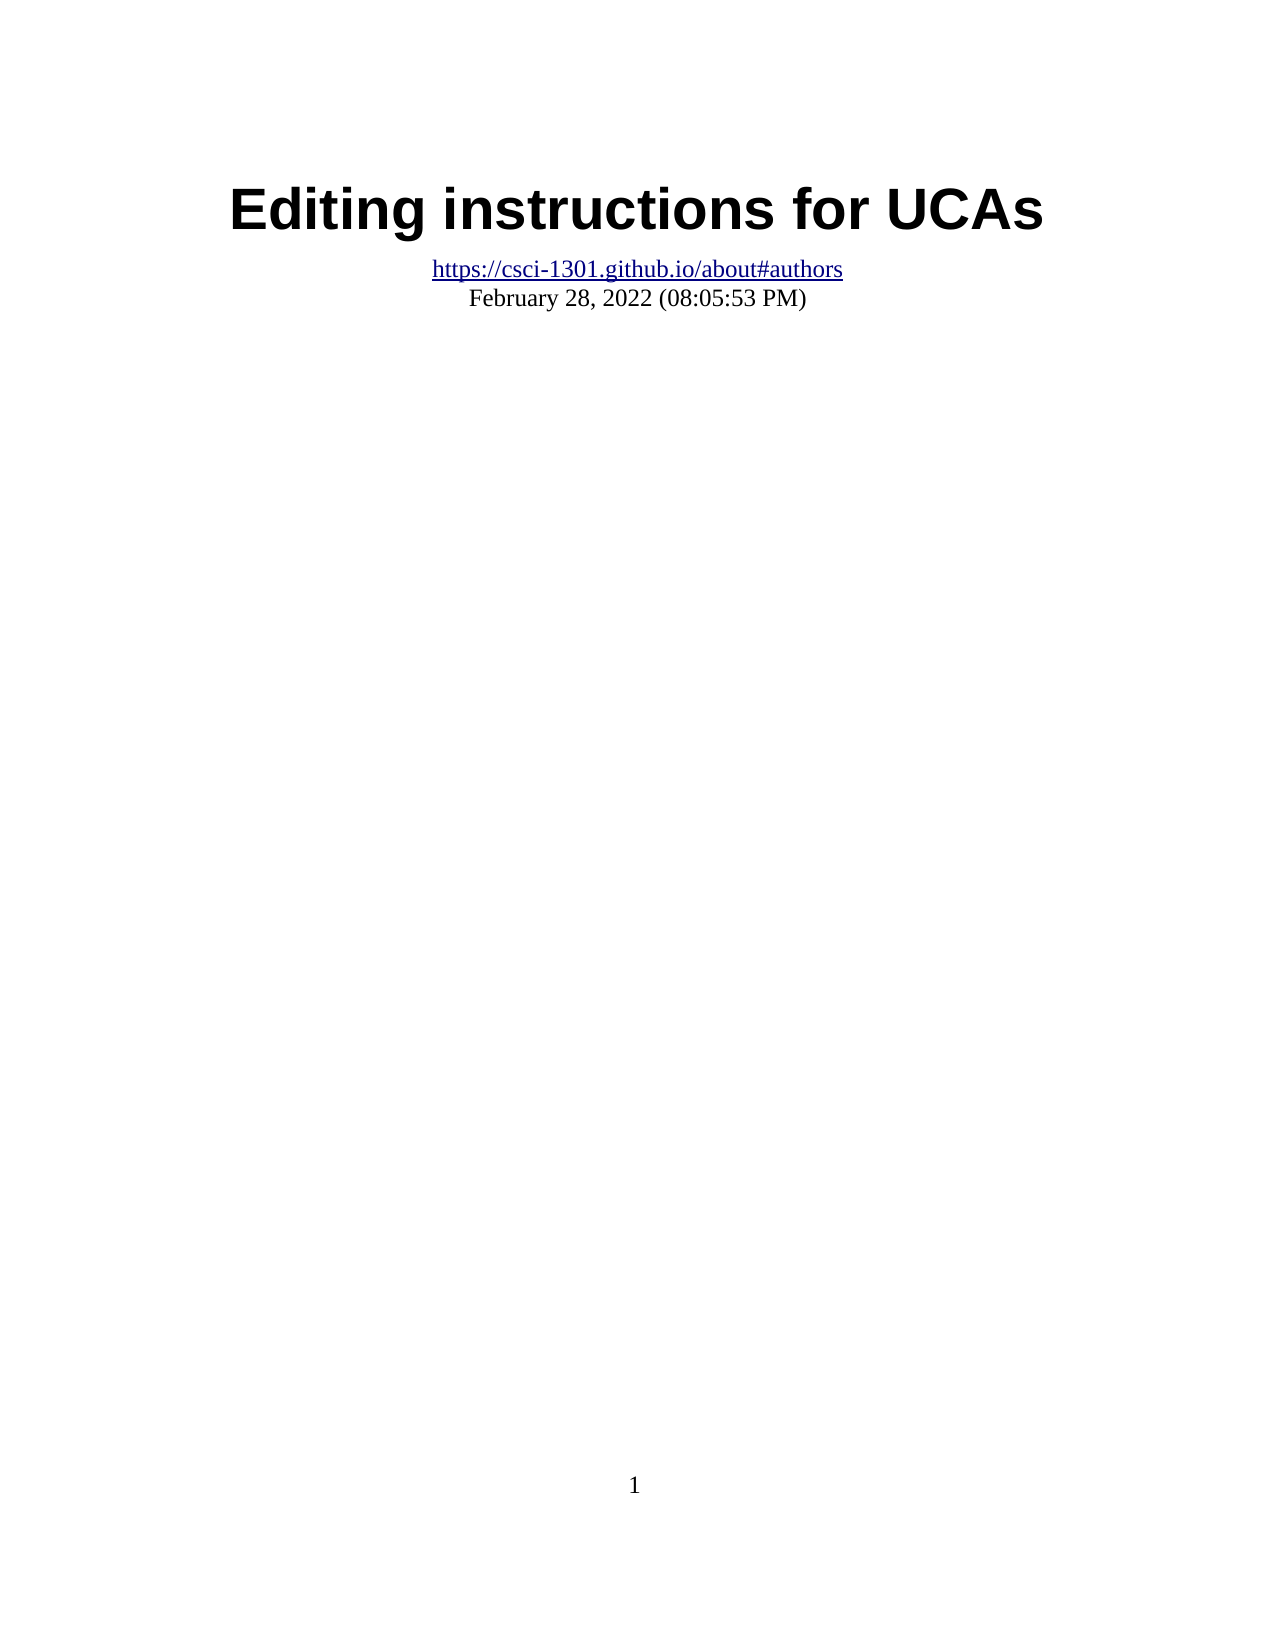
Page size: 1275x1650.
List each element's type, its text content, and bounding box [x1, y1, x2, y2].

text February 28, 2022 (08:05:53 PM) [150, 283, 1125, 312]
title Editing instructions for UCAs [150, 175, 1125, 242]
text https://csci-1301.github.io/about#authors [150, 254, 1125, 283]
